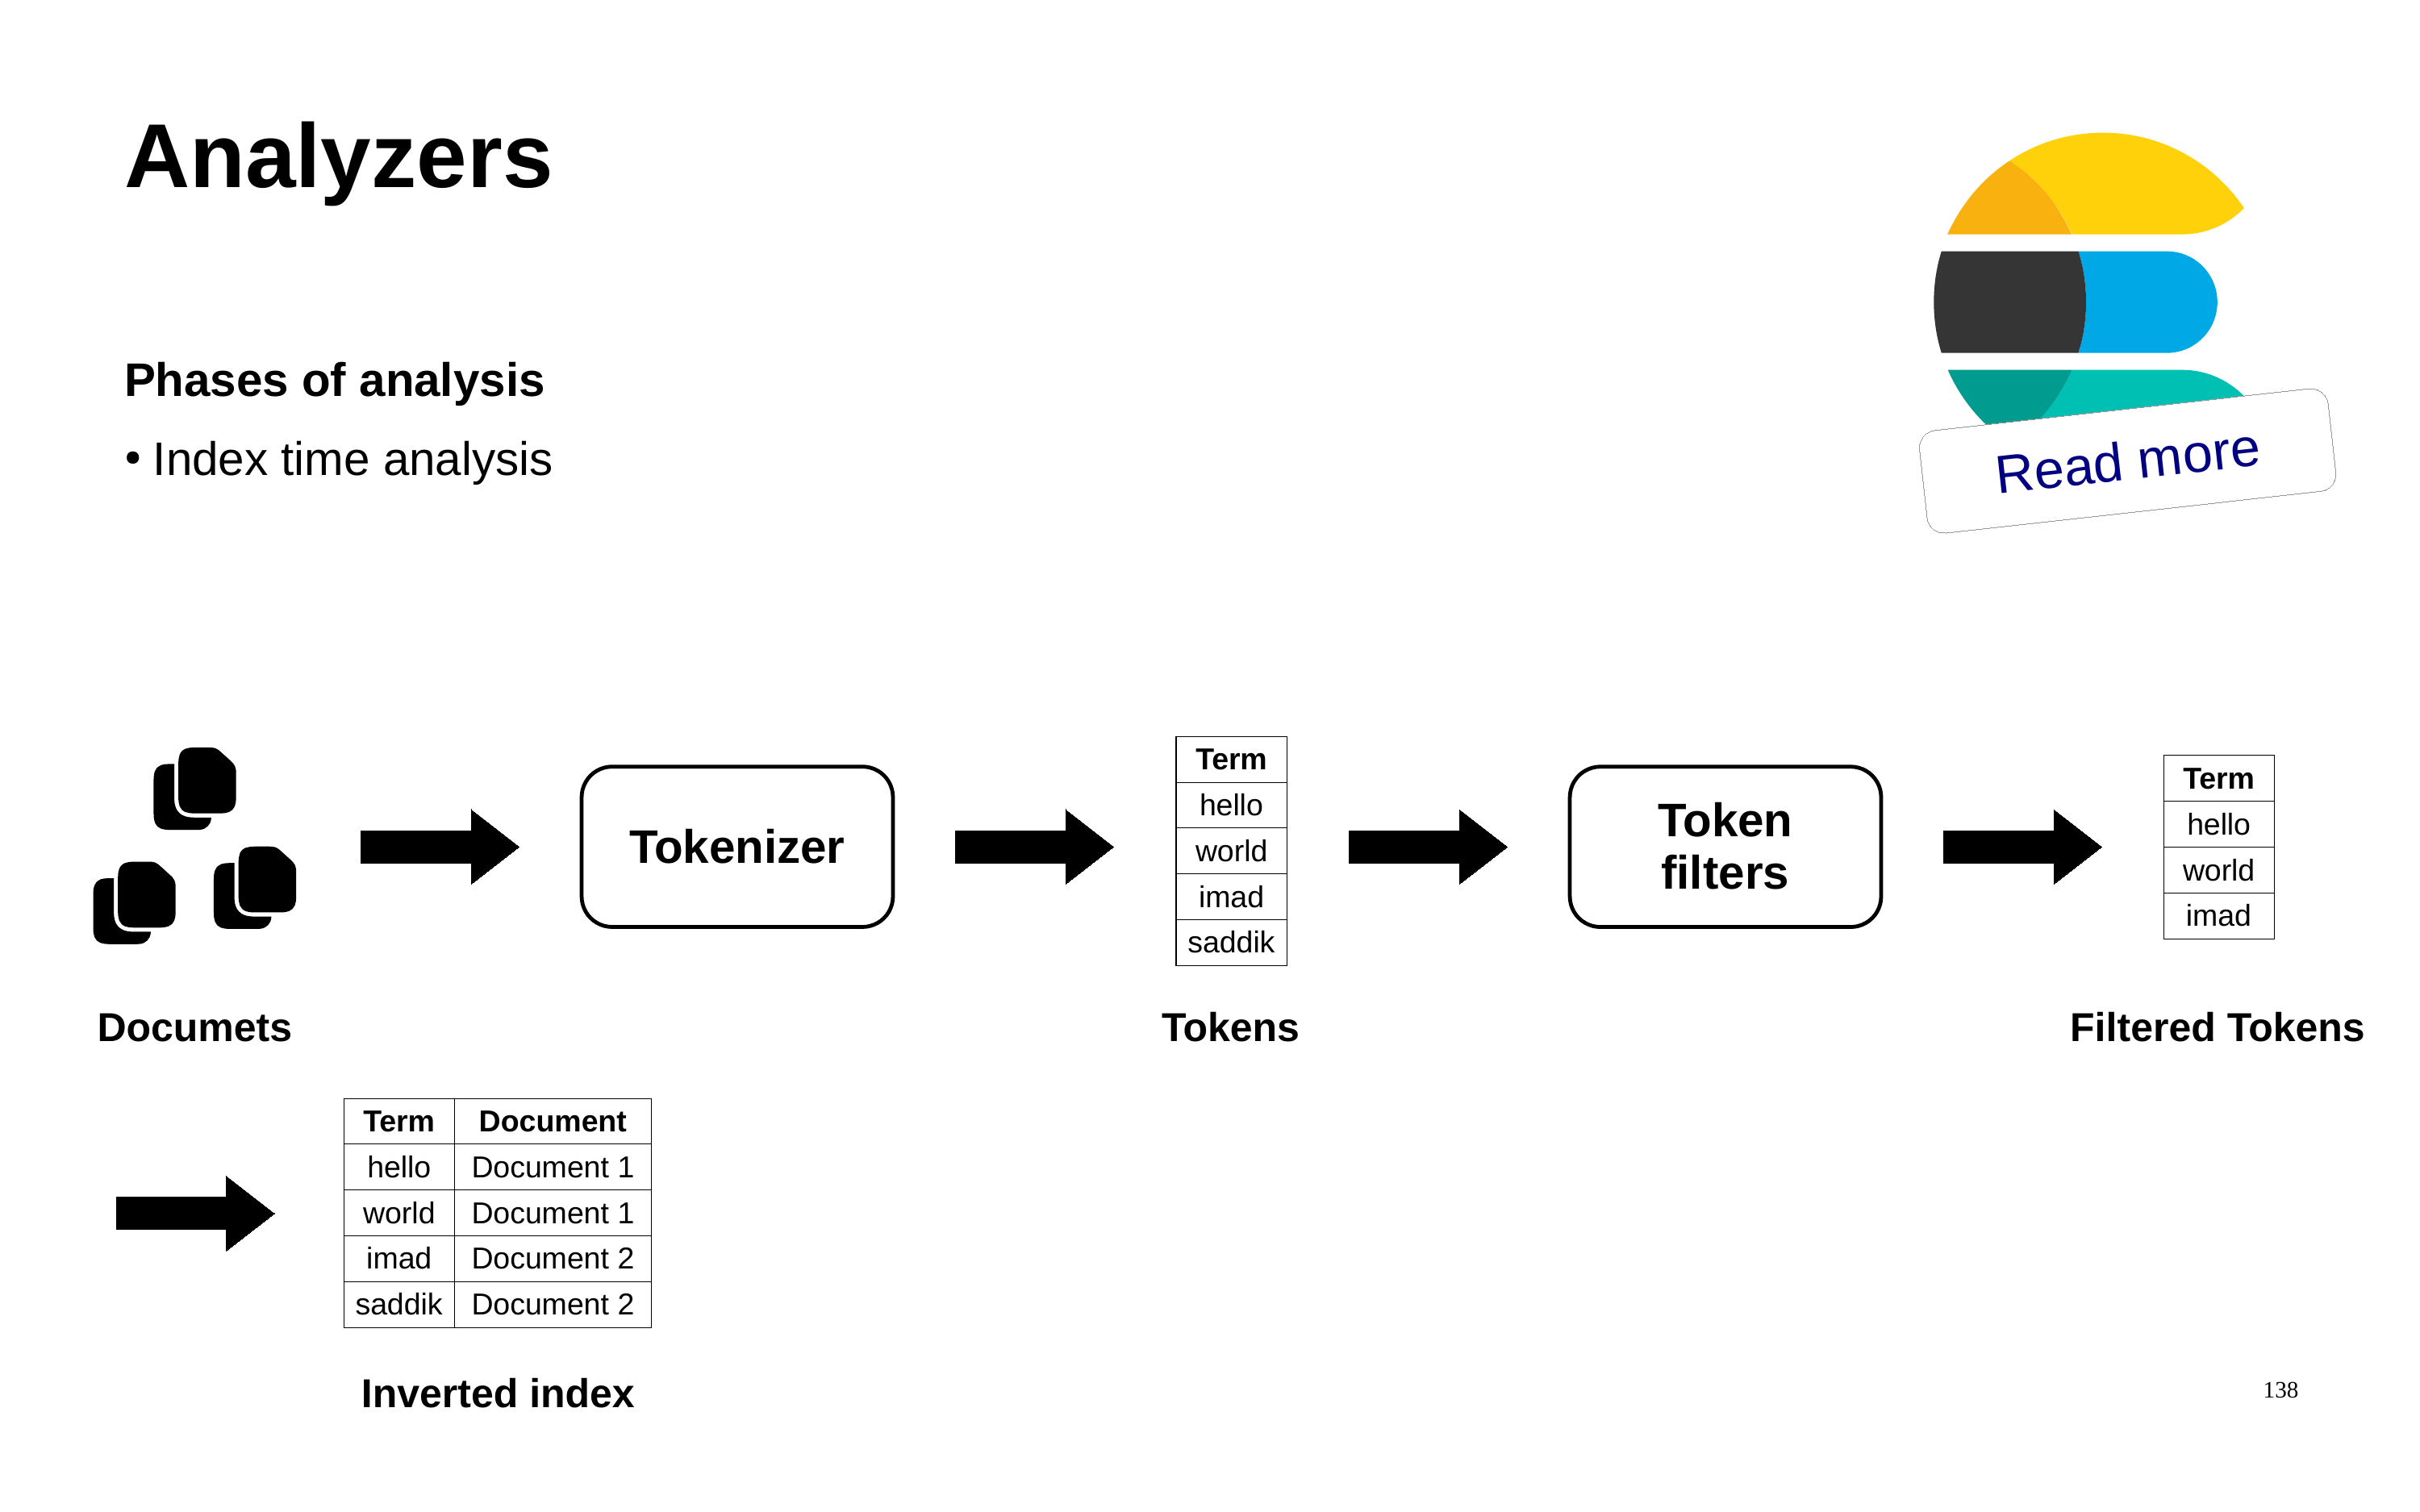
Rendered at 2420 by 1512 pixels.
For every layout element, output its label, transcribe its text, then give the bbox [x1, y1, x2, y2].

table_cell saddik [344, 1282, 454, 1327]
text_box Read more [1919, 389, 2336, 534]
text_box [1349, 810, 1508, 885]
text_box [361, 809, 519, 885]
text_box Tokenizer [582, 766, 893, 927]
table_cell imad [2164, 893, 2274, 939]
text_box Phases of analysis Index time analysis [112, 322, 1715, 570]
text_box Tokens [1117, 992, 1344, 1056]
table_cell hello [344, 1144, 454, 1189]
table_cell Document 1 [455, 1190, 651, 1235]
table_cell hello [2164, 802, 2274, 847]
table_header Term [1177, 737, 1287, 782]
table_cell world [344, 1190, 454, 1235]
text_box [955, 809, 1114, 885]
table_cell Document 2 [455, 1236, 651, 1281]
text_box Filtered Tokens [2055, 966, 2380, 1082]
picture [85, 853, 185, 953]
table_cell Document 1 [455, 1144, 651, 1189]
table_cell imad [1177, 874, 1287, 919]
table_cell saddik [1177, 920, 1287, 965]
text_box [1943, 810, 2102, 885]
table_cell hello [1177, 783, 1287, 827]
picture [145, 739, 305, 938]
text_box [116, 1176, 275, 1252]
table_header Term [2164, 756, 2274, 801]
text_box Analyzers [112, 61, 1641, 251]
table_header Document [455, 1099, 651, 1143]
table_cell world [2164, 848, 2274, 893]
text_box Token filters [1570, 766, 1882, 927]
text_box Documets [81, 992, 308, 1056]
table_cell imad [344, 1236, 454, 1281]
text_box Inverted index [329, 1357, 667, 1422]
table_cell Document 2 [455, 1282, 651, 1327]
table_cell world [1177, 828, 1287, 873]
picture [1890, 111, 2290, 498]
table_header Term [344, 1099, 454, 1143]
